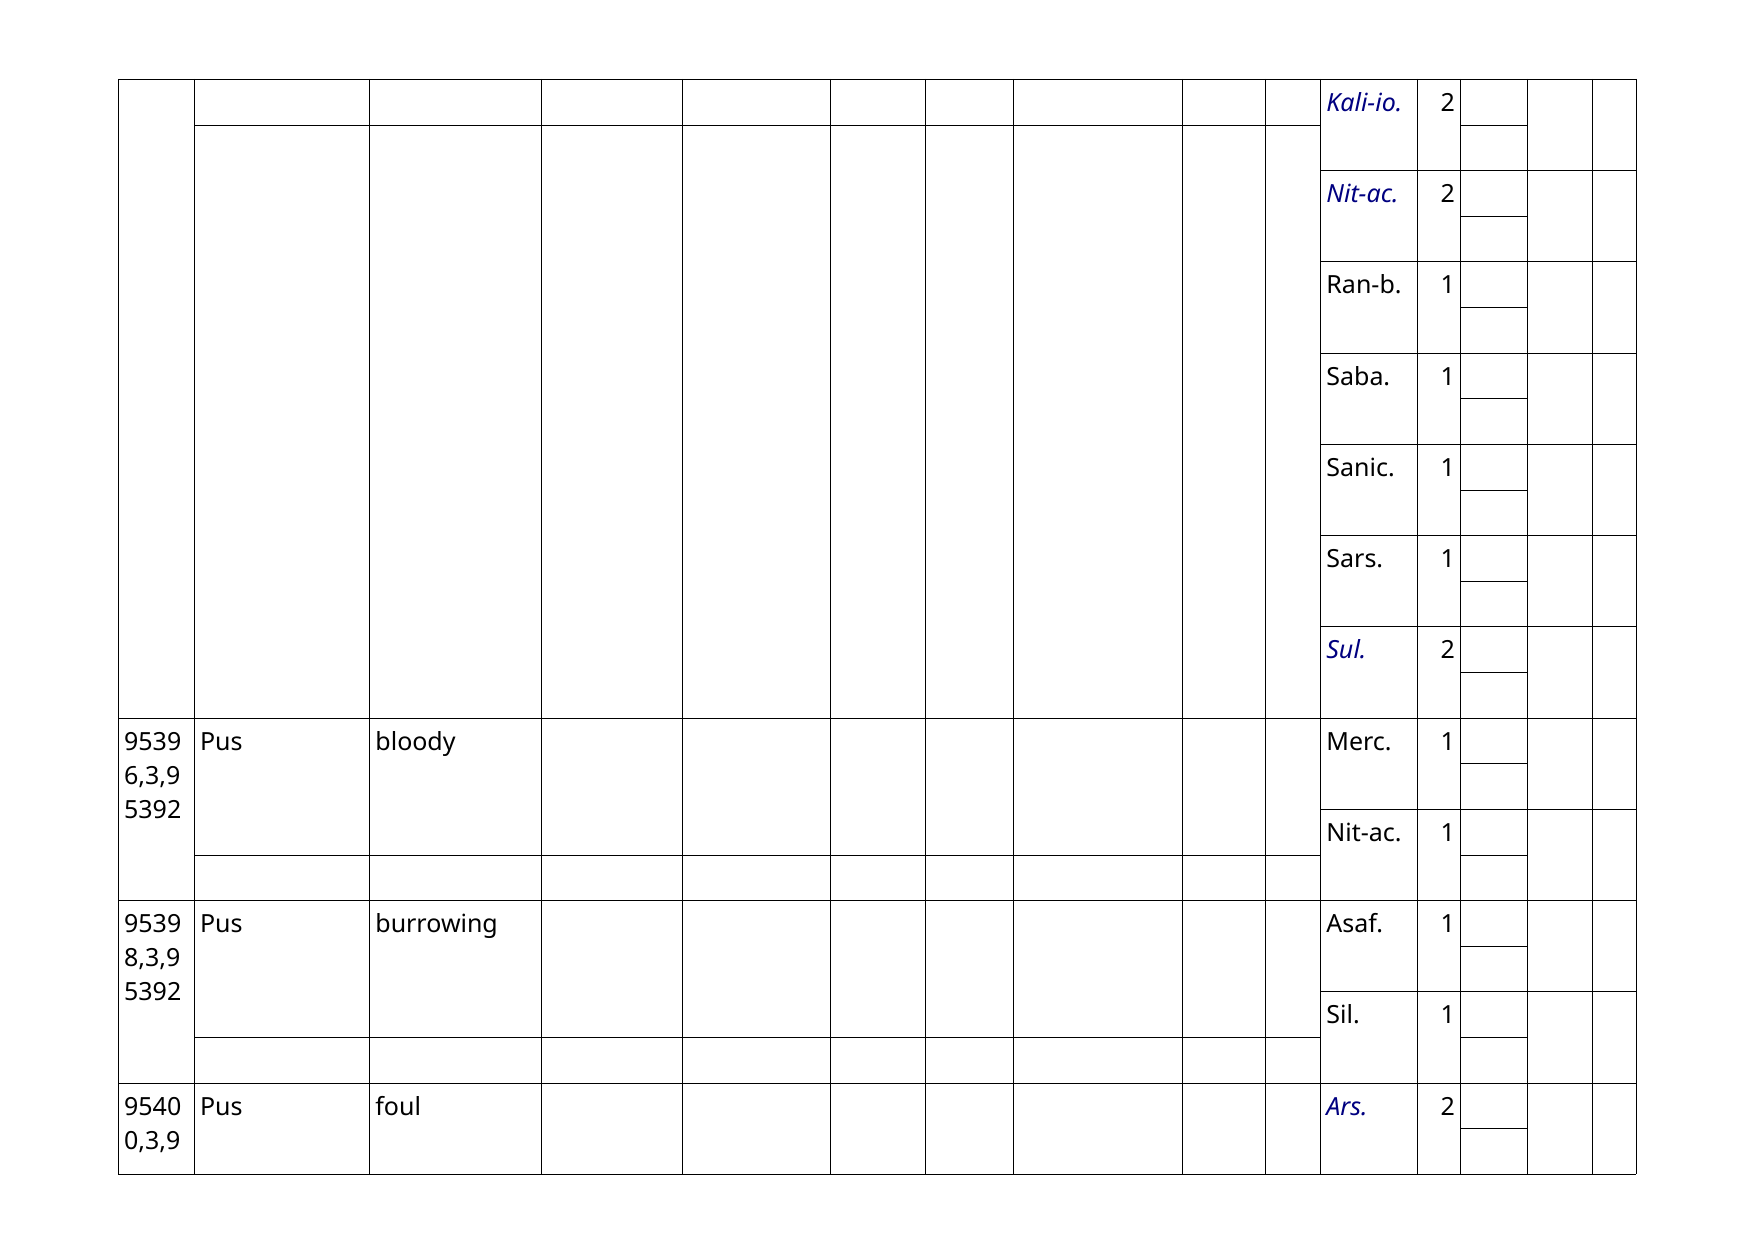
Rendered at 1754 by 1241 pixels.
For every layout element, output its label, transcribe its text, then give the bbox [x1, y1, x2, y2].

table_cell [1461, 262, 1527, 307]
table_cell [683, 1038, 830, 1083]
table_cell Ars. [1321, 1084, 1417, 1174]
table_cell [1461, 399, 1527, 444]
table_cell [1528, 536, 1592, 626]
table_cell [1183, 126, 1265, 718]
table_cell [1528, 1084, 1592, 1174]
table_cell [1593, 536, 1636, 626]
table_cell [1266, 1084, 1320, 1174]
table_cell 1 [1418, 992, 1460, 1083]
table_cell [1266, 126, 1320, 718]
table_cell Saba. [1321, 354, 1417, 444]
table_cell [1183, 1038, 1265, 1083]
table_cell [542, 80, 682, 124]
table_cell Kali-io. [1321, 80, 1417, 170]
table_cell [1461, 673, 1527, 718]
table_cell [1461, 856, 1527, 900]
table_cell 1 [1418, 810, 1460, 900]
table_cell [1461, 80, 1527, 124]
table_cell [1266, 1038, 1320, 1083]
table_cell [1593, 810, 1636, 900]
table_cell burrowing [370, 901, 541, 1037]
table_cell [195, 856, 369, 900]
table_cell [1528, 262, 1592, 353]
table_cell [683, 1084, 830, 1174]
table_cell [1461, 1038, 1527, 1083]
table_cell [1266, 719, 1320, 854]
table_cell [1528, 80, 1592, 170]
table_cell [370, 80, 541, 124]
table_cell [926, 856, 1013, 900]
table_cell [370, 856, 541, 900]
table_cell [926, 126, 1013, 718]
table_cell [195, 126, 369, 718]
table_cell [1266, 80, 1320, 124]
table_cell [831, 1084, 925, 1174]
table_cell [1593, 1084, 1636, 1174]
table_cell [1528, 354, 1592, 444]
table_cell [119, 80, 194, 718]
table_cell [1528, 810, 1592, 900]
table_cell [1528, 719, 1592, 809]
table_cell bloody [370, 719, 541, 854]
table_cell [1014, 901, 1182, 1037]
table_cell Nit-ac. [1321, 171, 1417, 261]
table_cell [1183, 901, 1265, 1037]
table_cell 1 [1418, 901, 1460, 991]
table_cell [926, 719, 1013, 854]
table_cell [1528, 627, 1592, 718]
table_cell Asaf. [1321, 901, 1417, 991]
table_cell [1461, 536, 1527, 581]
table_cell Nit-ac. [1321, 810, 1417, 900]
table_cell [683, 80, 830, 124]
table_cell Sars. [1321, 536, 1417, 626]
table_cell [1461, 947, 1527, 991]
table_cell [1461, 719, 1527, 763]
table_cell Pus [195, 719, 369, 854]
table_cell Sil. [1321, 992, 1417, 1083]
table_cell [683, 719, 830, 854]
table_cell [683, 126, 830, 718]
table_cell [1014, 856, 1182, 900]
table_cell [1183, 1084, 1265, 1174]
table_cell [831, 80, 925, 124]
table_cell Sul. [1321, 627, 1417, 718]
table_cell Merc. [1321, 719, 1417, 809]
table_cell [542, 856, 682, 900]
table_cell [1461, 217, 1527, 261]
table_cell [1266, 856, 1320, 900]
table_cell [1528, 992, 1592, 1083]
table_cell [1183, 719, 1265, 854]
table_cell 95398,3,95392 [119, 901, 194, 1083]
table_cell [683, 856, 830, 900]
table_cell [1461, 1084, 1527, 1128]
table_cell [926, 1084, 1013, 1174]
table_cell [1528, 901, 1592, 991]
table_cell 2 [1418, 80, 1460, 170]
table_cell 1 [1418, 354, 1460, 444]
table_cell foul [370, 1084, 541, 1174]
table_cell [1593, 719, 1636, 809]
table_cell [1461, 627, 1527, 672]
table_cell [1014, 1084, 1182, 1174]
table_cell [1461, 1129, 1527, 1174]
table_cell 2 [1418, 627, 1460, 718]
table_cell [1593, 992, 1636, 1083]
table_cell [1461, 445, 1527, 489]
table_cell [370, 126, 541, 718]
table_cell Pus [195, 901, 369, 1037]
table_cell [1461, 764, 1527, 809]
table_cell [1014, 126, 1182, 718]
table_cell [195, 1038, 369, 1083]
table_cell [683, 901, 830, 1037]
table_cell [1528, 445, 1592, 535]
table_cell 1 [1418, 262, 1460, 353]
table_cell [1461, 992, 1527, 1037]
table_cell 1 [1418, 536, 1460, 626]
table_cell [1461, 171, 1527, 216]
table_cell [1183, 856, 1265, 900]
table_cell 1 [1418, 719, 1460, 809]
table_cell [1593, 354, 1636, 444]
table_cell 95396,3,95392 [119, 719, 194, 900]
table_cell 2 [1418, 1084, 1460, 1174]
table_cell [1014, 80, 1182, 124]
table_cell [542, 719, 682, 854]
table_cell Pus [195, 1084, 369, 1174]
table_cell [1461, 126, 1527, 170]
table_cell [926, 80, 1013, 124]
table_cell Sanic. [1321, 445, 1417, 535]
table_cell [1183, 80, 1265, 124]
table_cell [1461, 582, 1527, 626]
table_cell [1528, 171, 1592, 261]
table_cell [1593, 627, 1636, 718]
table_cell [1593, 262, 1636, 353]
table_cell [1593, 901, 1636, 991]
table_cell [542, 1084, 682, 1174]
table_cell [1266, 901, 1320, 1037]
table_cell [1461, 901, 1527, 946]
table_cell [926, 901, 1013, 1037]
table_cell [1461, 491, 1527, 535]
table_cell [831, 856, 925, 900]
table_cell [831, 1038, 925, 1083]
table_cell 2 [1418, 171, 1460, 261]
table_cell [831, 719, 925, 854]
table_cell [1461, 354, 1527, 398]
table_cell [1014, 719, 1182, 854]
table_cell [926, 1038, 1013, 1083]
table_cell [1593, 80, 1636, 170]
table_cell [1461, 810, 1527, 854]
table_cell [1593, 171, 1636, 261]
table_cell 1 [1418, 445, 1460, 535]
table_cell [370, 1038, 541, 1083]
table_cell [1014, 1038, 1182, 1083]
table_cell [542, 1038, 682, 1083]
table_cell [831, 126, 925, 718]
table_cell 95400,3,9 [119, 1084, 194, 1174]
table_cell [542, 126, 682, 718]
table_cell [542, 901, 682, 1037]
table_cell [1593, 445, 1636, 535]
table_cell [1461, 308, 1527, 353]
table_cell [195, 80, 369, 124]
table_cell Ran-b. [1321, 262, 1417, 353]
table_cell [831, 901, 925, 1037]
